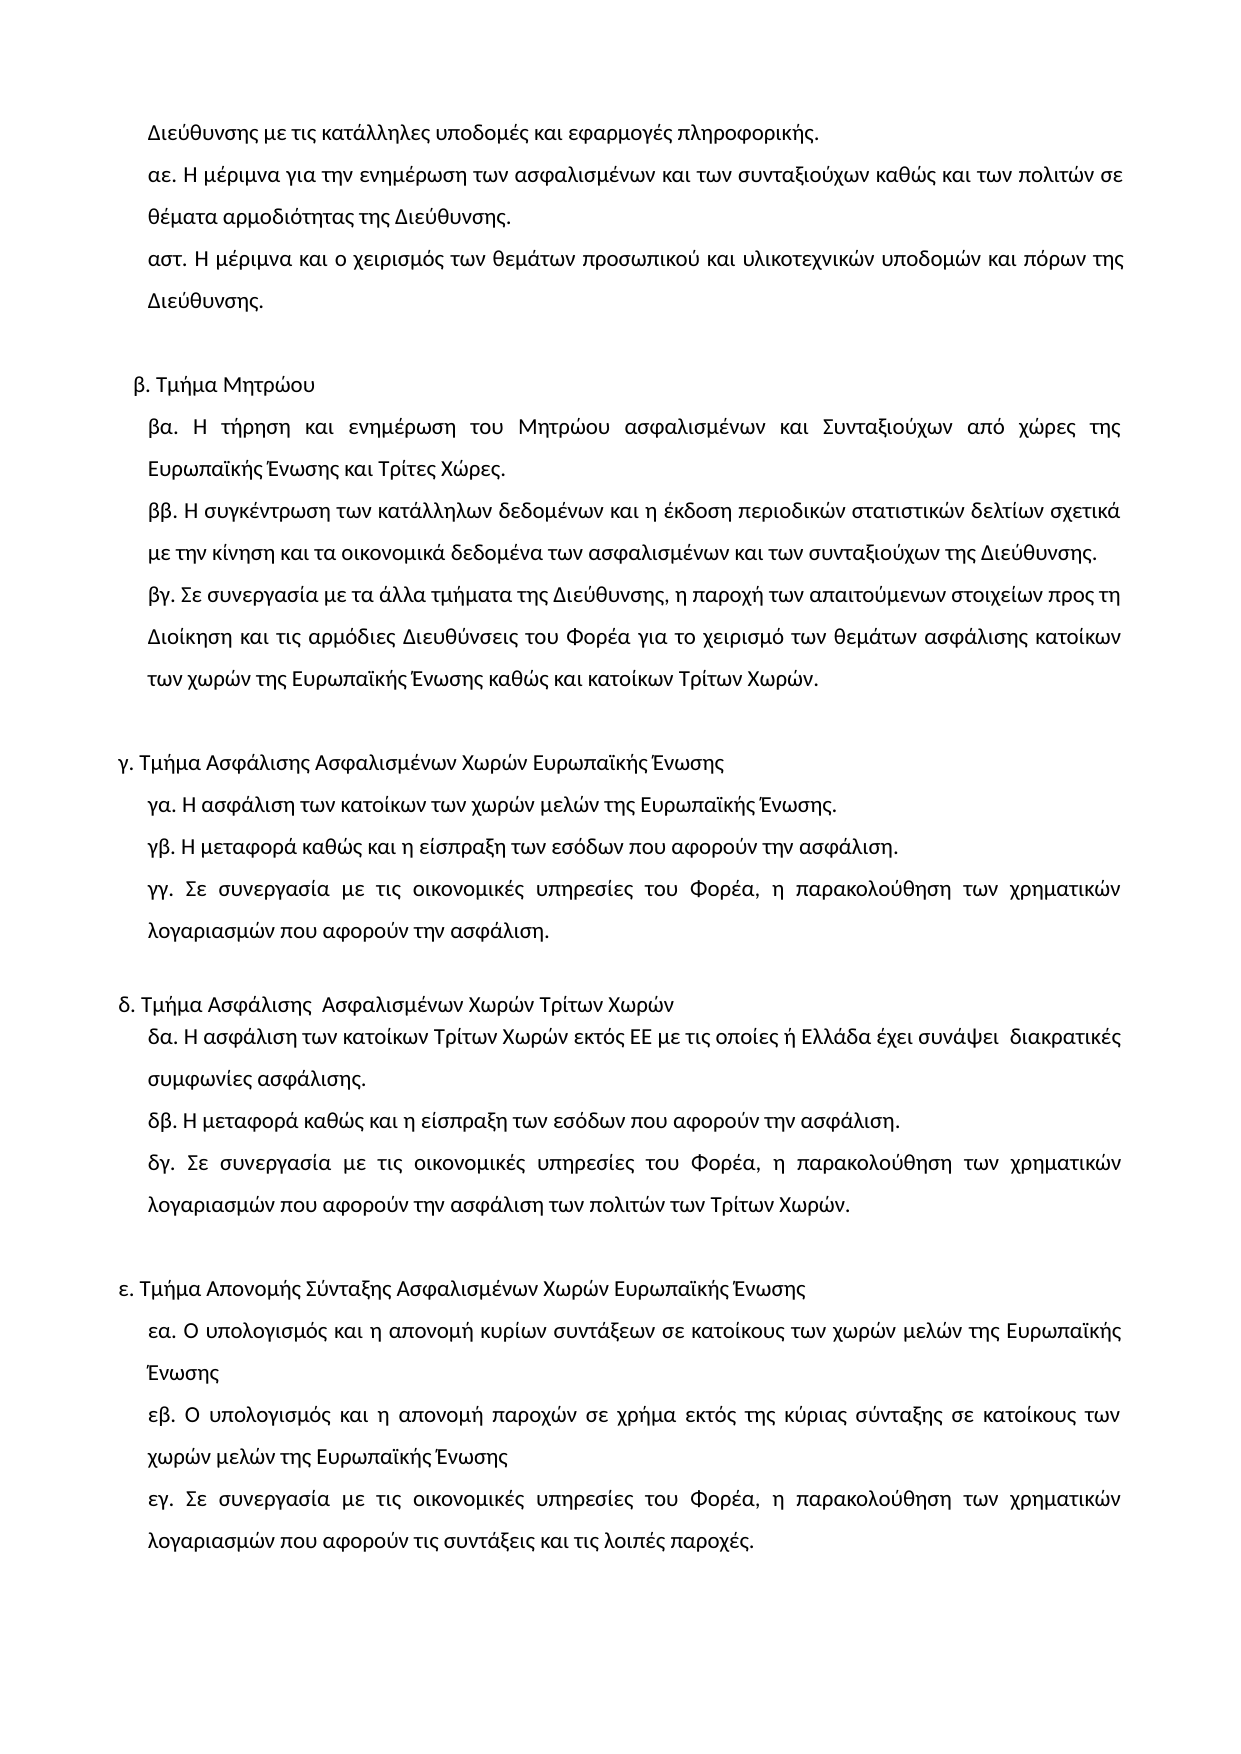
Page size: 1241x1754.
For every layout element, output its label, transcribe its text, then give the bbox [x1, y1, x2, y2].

text δγ. Σε συνεργασία με τις οικονομικές υπηρεσίες του Φορέα, η παρακολούθηση των χρηματικών λογαριασμών που αφορούν την ασφάλιση των πολιτών των Τρίτων Χωρών. [148, 1148, 1122, 1218]
text εγ. Σε συνεργασία με τις οικονομικές υπηρεσίες του Φορέα, η παρακολούθηση των χρηματικών λογαριασμών που αφορούν τις συντάξεις και τις λοιπές παροχές. [148, 1484, 1122, 1554]
text γ. Τμήμα Ασφάλισης Ασφαλισμένων Χωρών Ευρωπαϊκής Ένωσης [118, 748, 1122, 776]
text γγ. Σε συνεργασία με τις οικονομικές υπηρεσίες του Φορέα, η παρακολούθηση των χρηματικών λογαριασμών που αφορούν την ασφάλιση. [148, 874, 1122, 944]
text δβ. Η μεταφορά καθώς και η είσπραξη των εσόδων που αφορούν την ασφάλιση. [148, 1106, 1122, 1134]
text βα. Η τήρηση και ενημέρωση του Μητρώου ασφαλισμένων και Συνταξιούχων από χώρες της Ευρωπαϊκής Ένωσης και Τρίτες Χώρες. [148, 412, 1122, 482]
text γβ. Η μεταφορά καθώς και η είσπραξη των εσόδων που αφορούν την ασφάλιση. [148, 832, 1122, 860]
text γα. Η ασφάλιση των κατοίκων των χωρών μελών της Ευρωπαϊκής Ένωσης. [148, 790, 1122, 818]
text δα. Η ασφάλιση των κατοίκων Τρίτων Χωρών εκτός ΕΕ με τις οποίες ή Ελλάδα έχει συνάψει διακρατικές συμφωνίες ασφάλισης. [148, 1022, 1122, 1092]
text αε. Η μέριμνα για την ενημέρωση των ασφαλισμένων και των συνταξιούχων καθώς και των πολιτών σε θέματα αρμοδιότητας της Διεύθυνσης. [148, 160, 1124, 230]
text ββ. Η συγκέντρωση των κατάλληλων δεδομένων και η έκδοση περιοδικών στατιστικών δελτίων σχετικά με την κίνηση και τα οικονομικά δεδομένα των ασφαλισμένων και των συνταξιούχων της Διεύθυνσης. [148, 496, 1122, 566]
text β. Τμήμα Μητρώου [133, 370, 1122, 398]
text Διεύθυνσης με τις κατάλληλες υποδομές και εφαρμογές πληροφορικής. [148, 118, 1124, 146]
text αστ. Η μέριμνα και ο χειρισμός των θεμάτων προσωπικού και υλικοτεχνικών υποδομών και πόρων της Διεύθυνσης. [148, 244, 1124, 314]
text δ. Τμήμα Ασφάλισης Ασφαλισμένων Χωρών Τρίτων Χωρών [118, 990, 1122, 1018]
text βγ. Σε συνεργασία με τα άλλα τμήματα της Διεύθυνσης, η παροχή των απαιτούμενων στοιχείων προς τη Διοίκηση και τις αρμόδιες Διευθύνσεις του Φορέα για το χειρισμό των θεμάτων ασφάλισης κατοίκων των χωρών της Ευρωπαϊκής Ένωσης καθώς και κατοίκων Τρίτων Χωρών. [148, 580, 1122, 692]
text ε. Τμήμα Απονομής Σύνταξης Ασφαλισμένων Χωρών Ευρωπαϊκής Ένωσης [118, 1274, 1122, 1302]
text εα. Ο υπολογισμός και η απονομή κυρίων συντάξεων σε κατοίκους των χωρών μελών της Ευρωπαϊκής Ένωσης [148, 1316, 1122, 1386]
text εβ. Ο υπολογισμός και η απονομή παροχών σε χρήμα εκτός της κύριας σύνταξης σε κατοίκους των χωρών μελών της Ευρωπαϊκής Ένωσης [148, 1400, 1122, 1470]
